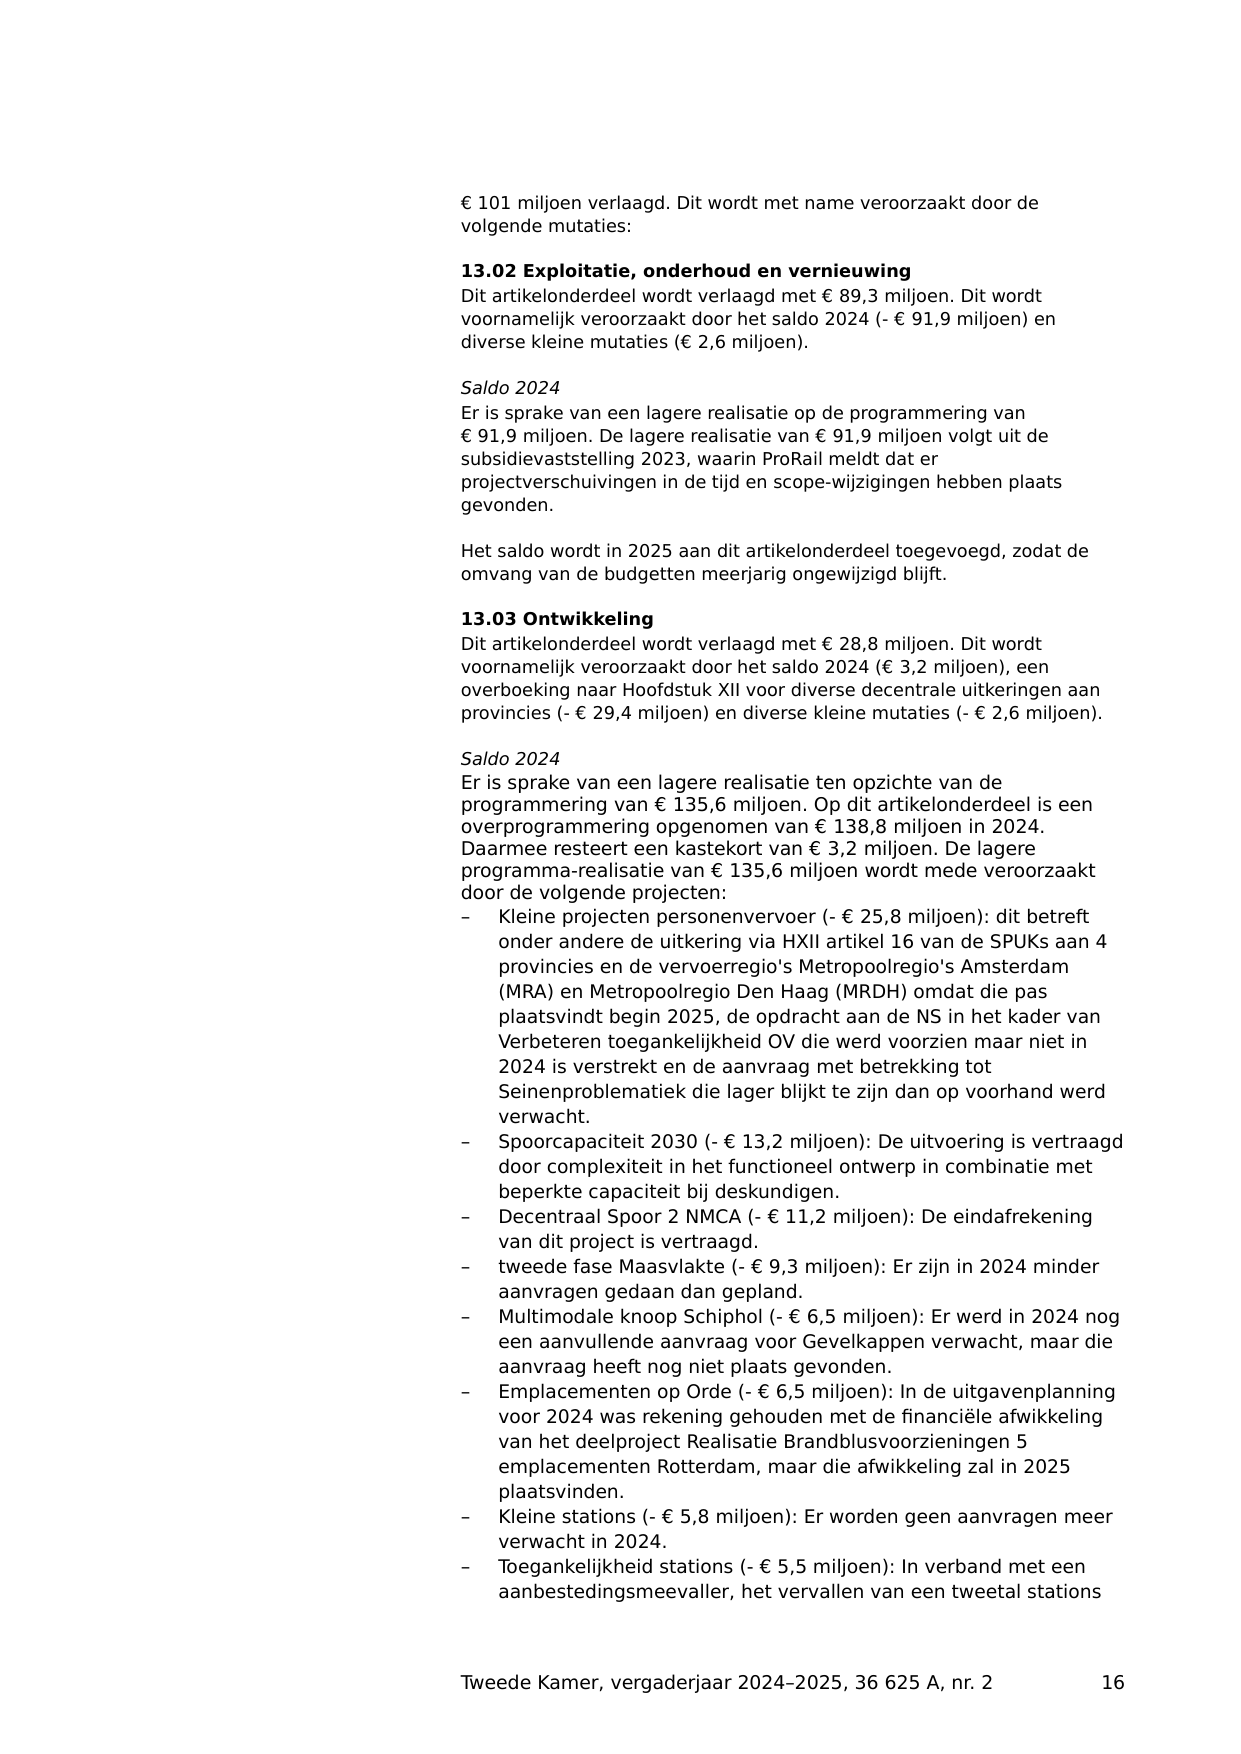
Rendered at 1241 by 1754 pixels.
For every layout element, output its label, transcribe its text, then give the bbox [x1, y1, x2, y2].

text Er is sprake van een lagere realisatie op de programmering van € 91,9 miljoen. De lagere realisatie van € 91,9 miljoen volgt uit de subsidievaststelling 2023, waarin ProRail meldt dat er projectverschuivingen in de tijd en scope-wijzigingen hebben plaats gevonden. [461, 401, 1125, 516]
list Kleine projecten personenvervoer (- € 25,8 miljoen): dit betreft onder andere de uitkering via HXII artikel 16 van de SPUKs aan 4 provincies en de vervoerregio's Metropoolregio's Amsterdam (MRA) en Metropoolregio Den Haag (MRDH) omdat die pas plaatsvindt begin 2025, de opdracht aan de NS in het kader van Verbeteren toegankelijkheid OV die werd voorzien maar niet in 2024 is verstrekt en de aanvraag met betrekking tot Seinenproblematiek die lager blijkt te zijn dan op voorhand werd verwacht. [461, 904, 1125, 1129]
list Toegankelijkheid stations (- € 5,5 miljoen): In verband met een aanbestedingsmeevaller, het vervallen van een tweetal stations [461, 1554, 1125, 1604]
text 13.02 Exploitatie, onderhoud en vernieuwing [461, 259, 1125, 282]
text Er is sprake van een lagere realisatie ten opzichte van de programmering van € 135,6 miljoen. Op dit artikelonderdeel is een overprogrammering opgenomen van € 138,8 miljoen in 2024. Daarmee resteert een kastekort van € 3,2 miljoen. De lagere programma-realisatie van € 135,6 miljoen wordt mede veroorzaakt door de volgende projecten: [461, 772, 1125, 904]
list tweede fase Maasvlakte (- € 9,3 miljoen): Er zijn in 2024 minder aanvragen gedaan dan gepland. [461, 1254, 1125, 1304]
list Kleine stations (- € 5,8 miljoen): Er worden geen aanvragen meer verwacht in 2024. [461, 1504, 1125, 1554]
text Het saldo wordt in 2025 aan dit artikelonderdeel toegevoegd, zodat de omvang van de budgetten meerjarig ongewijzigd blijft. [461, 539, 1125, 584]
text 13.03 Ontwikkeling [461, 607, 1125, 630]
text Saldo 2024 [461, 747, 1125, 770]
text Dit artikelonderdeel wordt verlaagd met € 89,3 miljoen. Dit wordt voornamelijk veroorzaakt door het saldo 2024 (- € 91,9 miljoen) en diverse kleine mutaties (€ 2,6 miljoen). [461, 284, 1125, 353]
list Multimodale knoop Schiphol (- € 6,5 miljoen): Er werd in 2024 nog een aanvullende aanvraag voor Gevelkappen verwacht, maar die aanvraag heeft nog niet plaats gevonden. [461, 1304, 1125, 1379]
list Spoorcapaciteit 2030 (- € 13,2 miljoen): De uitvoering is vertraagd door complexiteit in het functioneel ontwerp in combinatie met beperkte capaciteit bij deskundigen. [461, 1129, 1125, 1204]
text € 101 miljoen verlaagd. Dit wordt met name veroorzaakt door de volgende mutaties: [461, 191, 1125, 237]
text Saldo 2024 [461, 376, 1125, 399]
list Decentraal Spoor 2 NMCA (- € 11,2 miljoen): De eindafrekening van dit project is vertraagd. [461, 1204, 1125, 1254]
text Dit artikelonderdeel wordt verlaagd met € 28,8 miljoen. Dit wordt voornamelijk veroorzaakt door het saldo 2024 (€ 3,2 miljoen), een overboeking naar Hoofdstuk XII voor diverse decentrale uitkeringen aan provincies (- € 29,4 miljoen) en diverse kleine mutaties (- € 2,6 miljoen). [461, 632, 1125, 724]
list Emplacementen op Orde (- € 6,5 miljoen): In de uitgavenplanning voor 2024 was rekening gehouden met de financiële afwikkeling van het deelproject Realisatie Brandblusvoorzieningen 5 emplacementen Rotterdam, maar die afwikkeling zal in 2025 plaatsvinden. [461, 1379, 1125, 1504]
